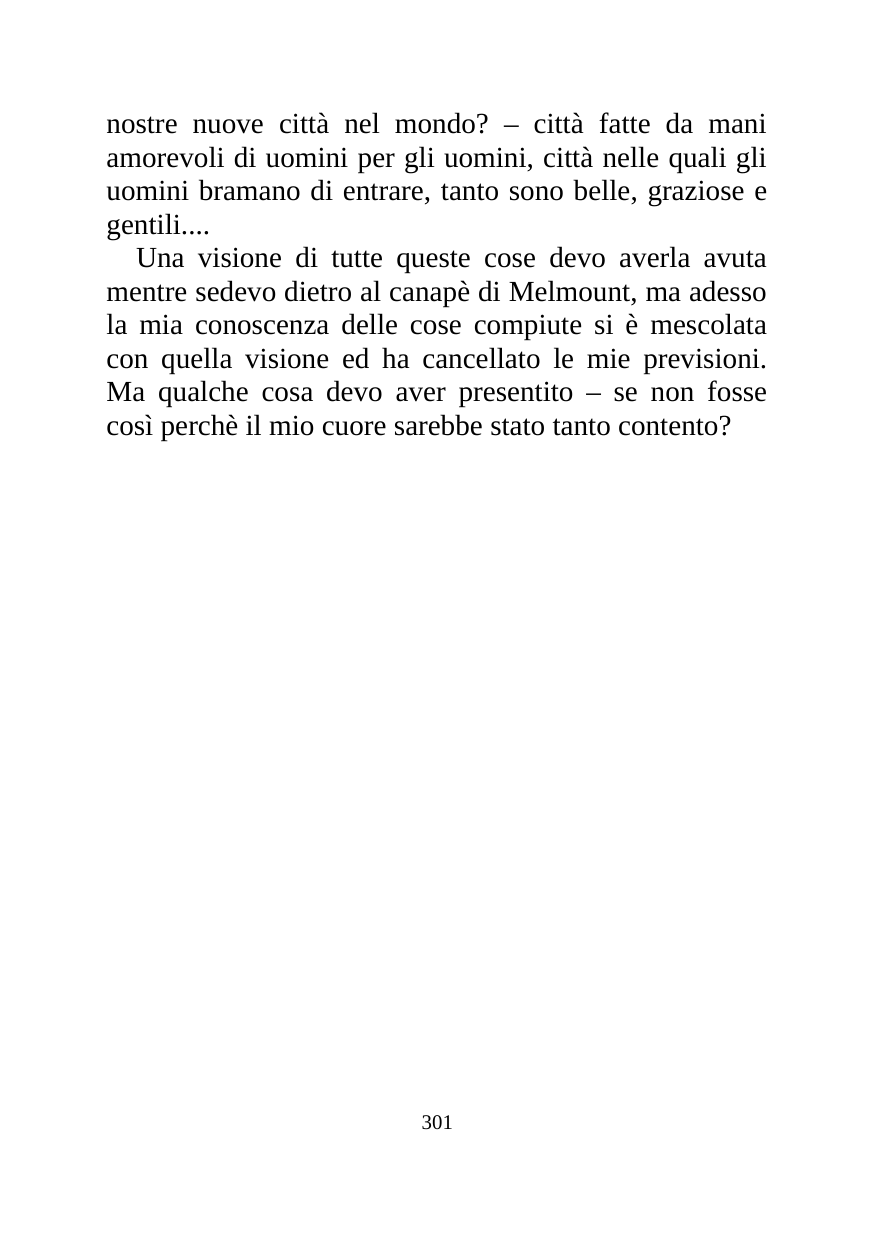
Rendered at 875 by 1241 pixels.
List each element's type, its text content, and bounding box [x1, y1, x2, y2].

text Una visione di tutte queste cose devo averla avuta mentre sedevo dietro al canapè di Melmount, ma adesso la mia conoscenza delle cose compiute si è mescolata con quella visione ed ha cancellato le mie previsioni. Ma qualche cosa devo aver presentito – se non fosse così perchè il mio cuore sarebbe stato tanto contento? [106, 240, 768, 442]
text nostre nuove città nel mondo? – città fatte da mani amorevoli di uomini per gli uomini, città nelle quali gli uomini bramano di entrare, tanto sono belle, graziose e gentili.... [106, 106, 768, 240]
